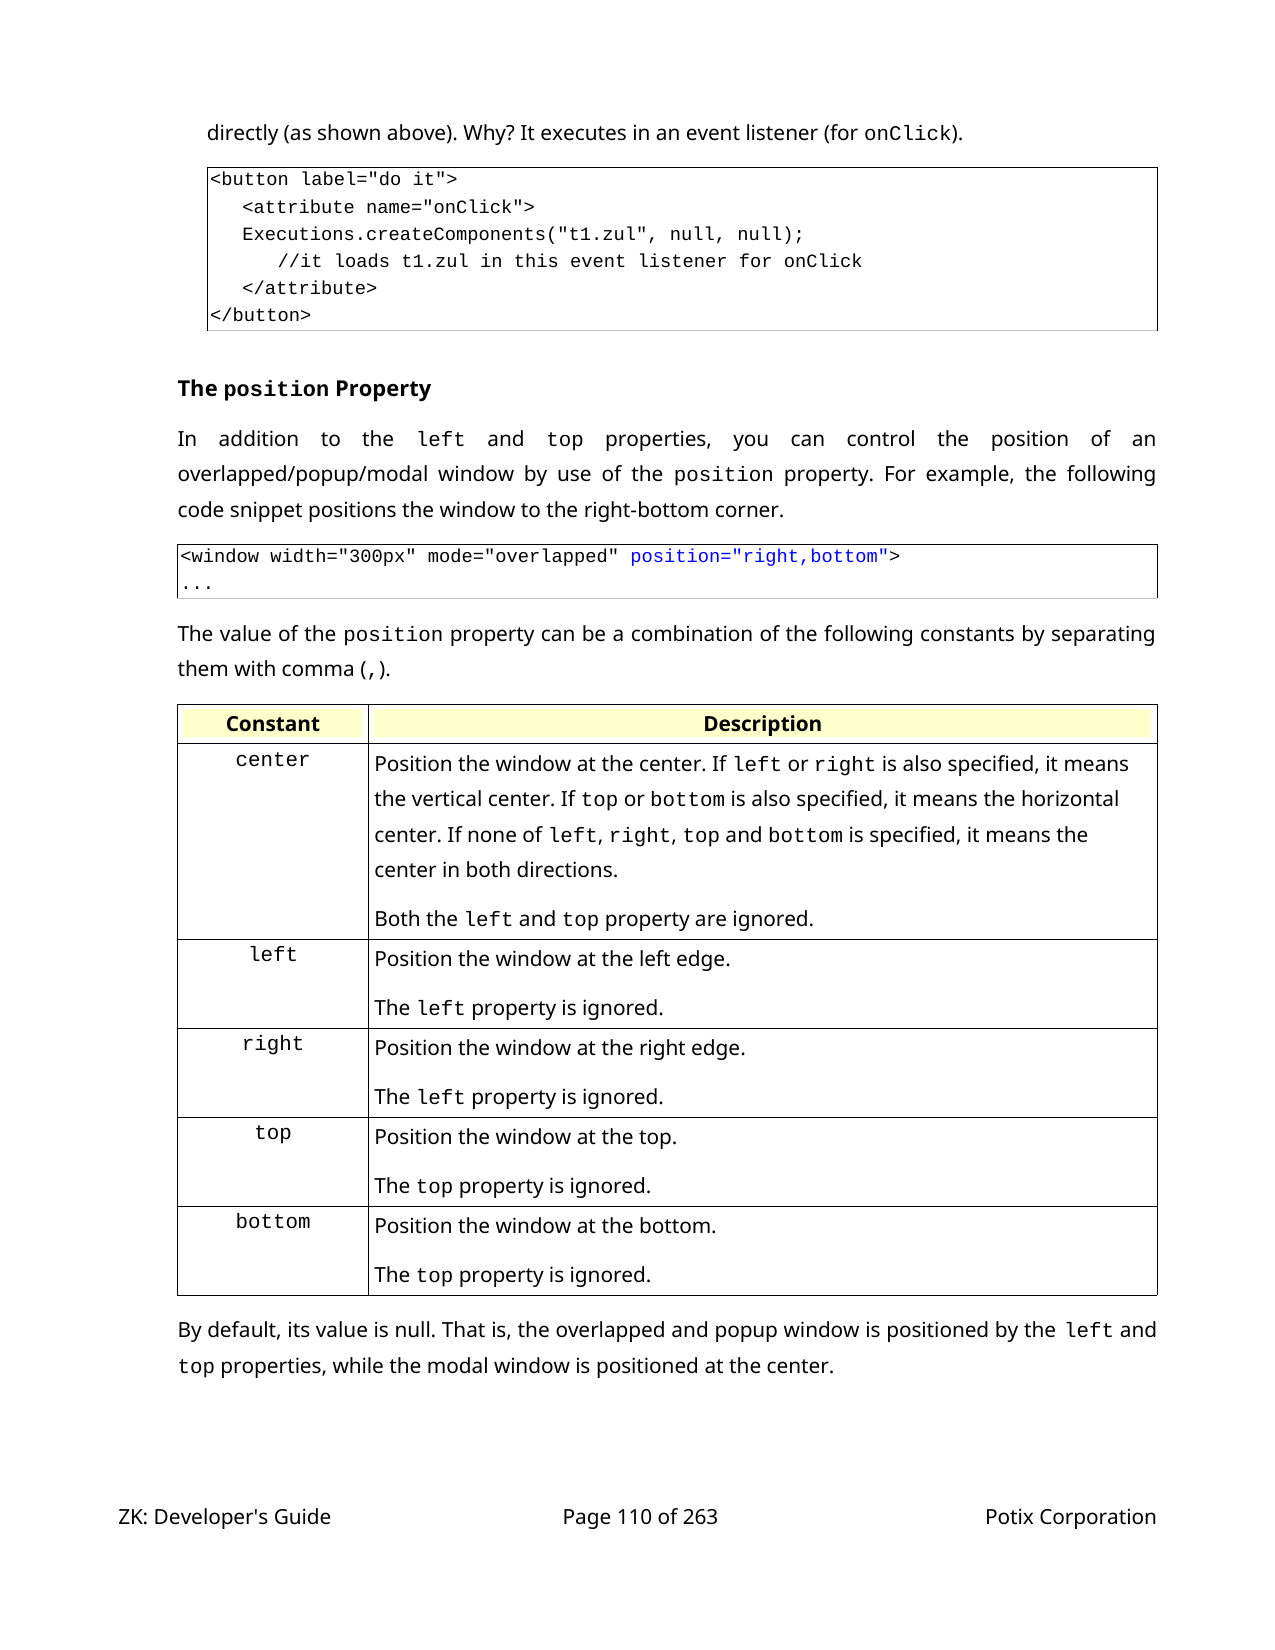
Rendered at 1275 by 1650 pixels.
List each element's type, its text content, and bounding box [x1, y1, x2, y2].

text </button> [208, 303, 1157, 330]
text <button label="do it"> [208, 168, 1157, 192]
table_cell left [178, 940, 368, 1028]
table_cell Position the window at the right edge. The left property is ignored. [369, 1029, 1157, 1117]
text directly (as shown above). Why? It executes in an event listener (for onClick). [207, 118, 1157, 147]
table_cell bottom [178, 1207, 368, 1295]
table_cell center [178, 744, 368, 939]
table_cell top [178, 1118, 368, 1206]
table_cell Position the window at the top. The top property is ignored. [369, 1118, 1157, 1206]
text By default, its value is null. That is, the overlapped and popup window is positioned by the left and top properties, while the modal window is positioned at the center. [177, 1315, 1157, 1379]
text <attribute name="onClick"> [208, 194, 1157, 219]
text The value of the position property can be a combination of the following constants by separating them with comma (,). [177, 619, 1157, 683]
text //it loads t1.zul in this event listener for onClick [208, 249, 1157, 273]
text </attribute> [208, 276, 1157, 300]
subtitle The position Property [177, 373, 1157, 403]
table_header Description [369, 705, 1157, 743]
text In addition to the left and top properties, you can control the position of an overlapped/popup/modal window by use of the position property. For example, the following code snippet positions the window to the right-bottom corner. [177, 424, 1157, 523]
table_cell Position the window at the left edge. The left property is ignored. [369, 940, 1157, 1028]
table_header Constant [178, 705, 368, 743]
text Executions.createComponents("t1.zul", null, null); [208, 222, 1157, 246]
text ... [178, 571, 1157, 598]
table_cell Position the window at the bottom. The top property is ignored. [369, 1207, 1157, 1295]
table_cell right [178, 1029, 368, 1117]
text <window width="300px" mode="overlapped" position="right,bottom"> [178, 545, 1157, 568]
table_cell Position the window at the center. If left or right is also specified, it means the vertical center. If top or bottom is also specified, it means the horizontal center. If none of left, right, top and bottom is specified, it means the center in both directions. Both the left and top property are ignored. [369, 744, 1157, 939]
